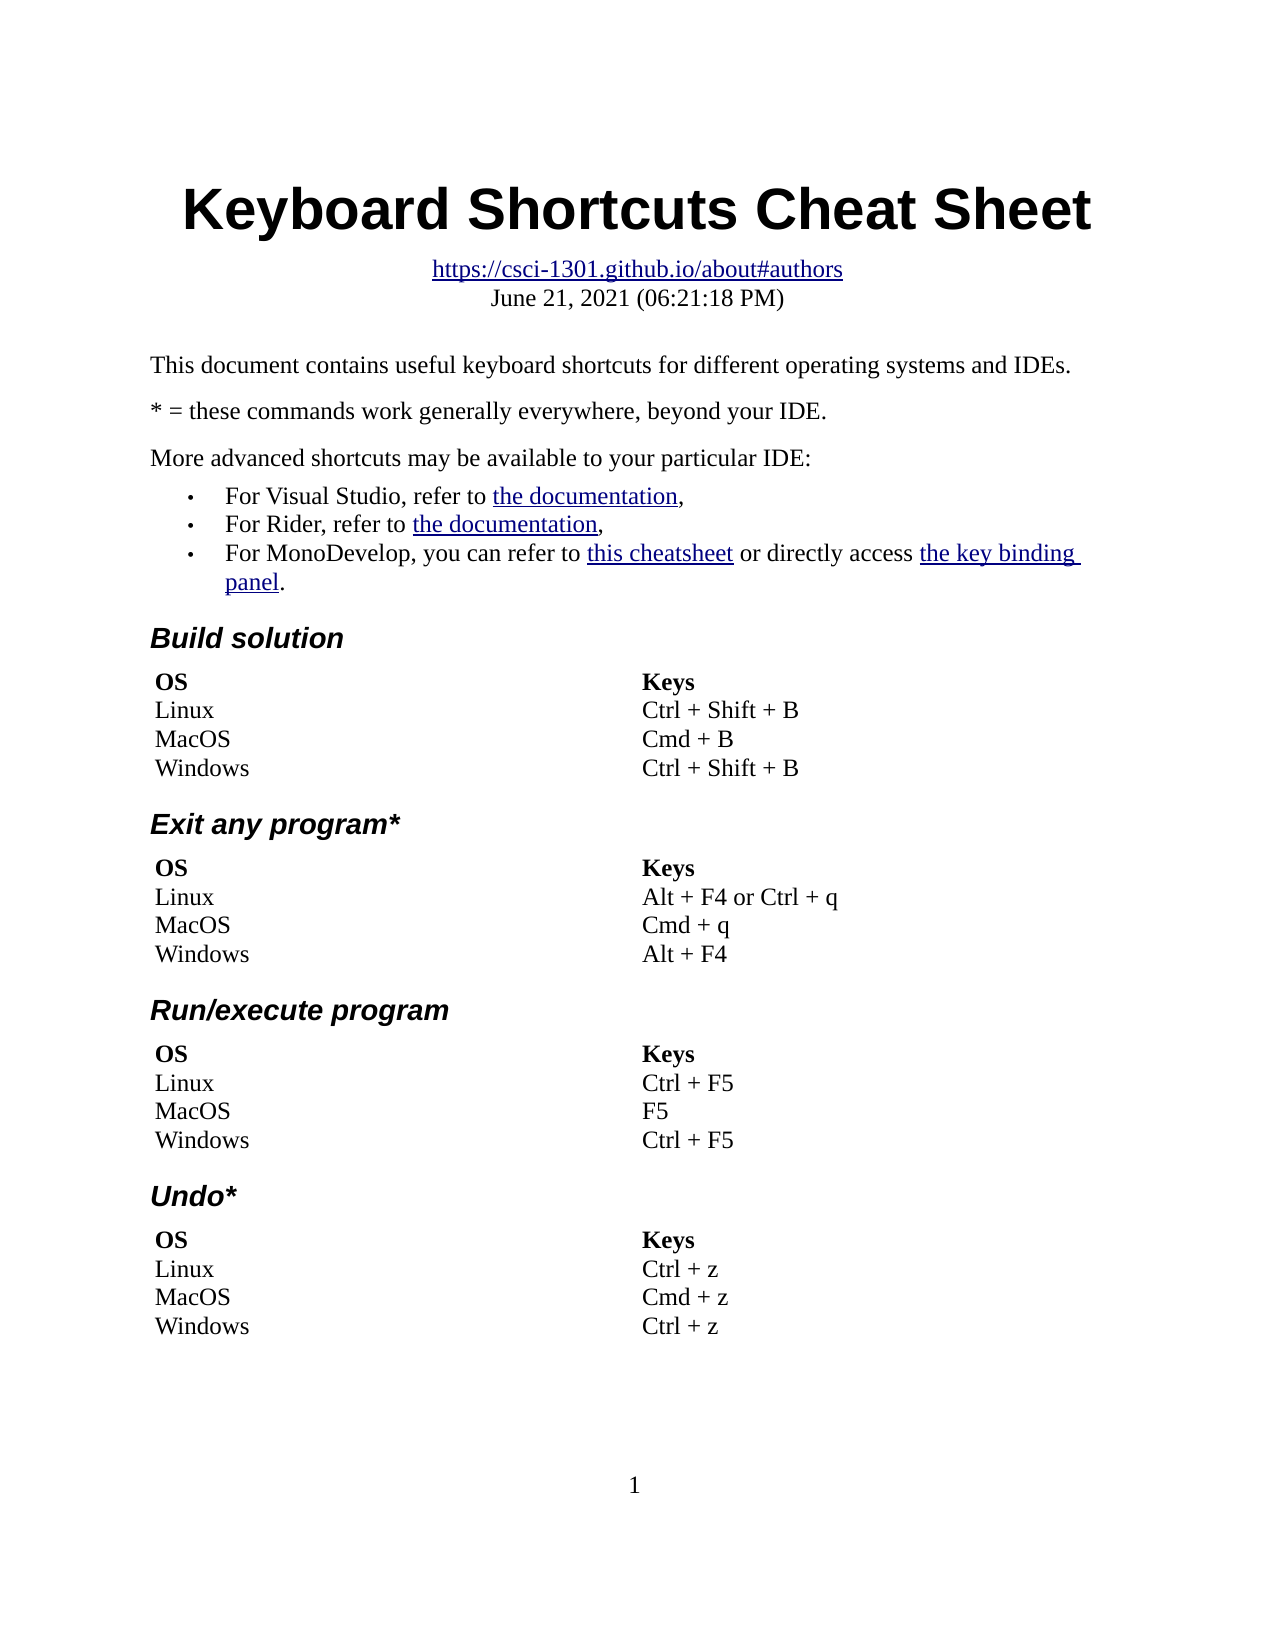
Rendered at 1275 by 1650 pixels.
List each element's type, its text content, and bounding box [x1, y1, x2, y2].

table_cell Cmd + z [638, 1283, 1125, 1311]
list For Rider, refer to the documentation, [187, 509, 1125, 538]
table_cell Alt + F4 [638, 939, 1125, 968]
table_cell Linux [150, 1254, 637, 1282]
table_cell Ctrl + z [638, 1254, 1125, 1282]
table_cell Ctrl + Shift + B [638, 696, 1125, 724]
table_cell Cmd + B [638, 724, 1125, 753]
table_cell Cmd + q [638, 910, 1125, 939]
text June 21, 2021 (06:21:18 PM) [150, 283, 1125, 312]
table_header OS [150, 1225, 637, 1254]
table_header Keys [638, 1225, 1125, 1254]
table_cell F5 [638, 1096, 1125, 1125]
table_cell MacOS [150, 1283, 637, 1311]
subtitle Exit any program* [150, 807, 1125, 840]
table_header Keys [638, 667, 1125, 696]
list For MonoDevelop, you can refer to this cheatsheet or directly access the key binding panel. [187, 538, 1125, 596]
text https://csci-1301.github.io/about#authors [150, 254, 1125, 283]
table_header OS [150, 667, 637, 696]
title Keyboard Shortcuts Cheat Sheet [150, 175, 1125, 242]
table_cell MacOS [150, 724, 637, 753]
table_cell Ctrl + z [638, 1311, 1125, 1340]
table_cell Linux [150, 1068, 637, 1096]
table_header Keys [638, 853, 1125, 882]
text * = these commands work generally everywhere, beyond your IDE. [150, 396, 1125, 425]
table_cell Ctrl + Shift + B [638, 753, 1125, 782]
list For Visual Studio, refer to the documentation, [187, 481, 1125, 509]
table_cell Windows [150, 1311, 637, 1340]
subtitle Undo* [150, 1179, 1125, 1212]
table_cell Windows [150, 1125, 637, 1154]
table_cell MacOS [150, 910, 637, 939]
table_cell Windows [150, 753, 637, 782]
text More advanced shortcuts may be available to your particular IDE: [150, 443, 1125, 472]
table_header OS [150, 853, 637, 882]
table_cell Ctrl + F5 [638, 1125, 1125, 1154]
table_cell MacOS [150, 1096, 637, 1125]
table_cell Alt + F4 or Ctrl + q [638, 882, 1125, 910]
table_header OS [150, 1039, 637, 1068]
subtitle Build solution [150, 621, 1125, 654]
text This document contains useful keyboard shortcuts for different operating systems and IDEs. [150, 350, 1125, 378]
table_header Keys [638, 1039, 1125, 1068]
subtitle Run/execute program [150, 993, 1125, 1026]
table_cell Ctrl + F5 [638, 1068, 1125, 1096]
table_cell Linux [150, 696, 637, 724]
table_cell Windows [150, 939, 637, 968]
table_cell Linux [150, 882, 637, 910]
